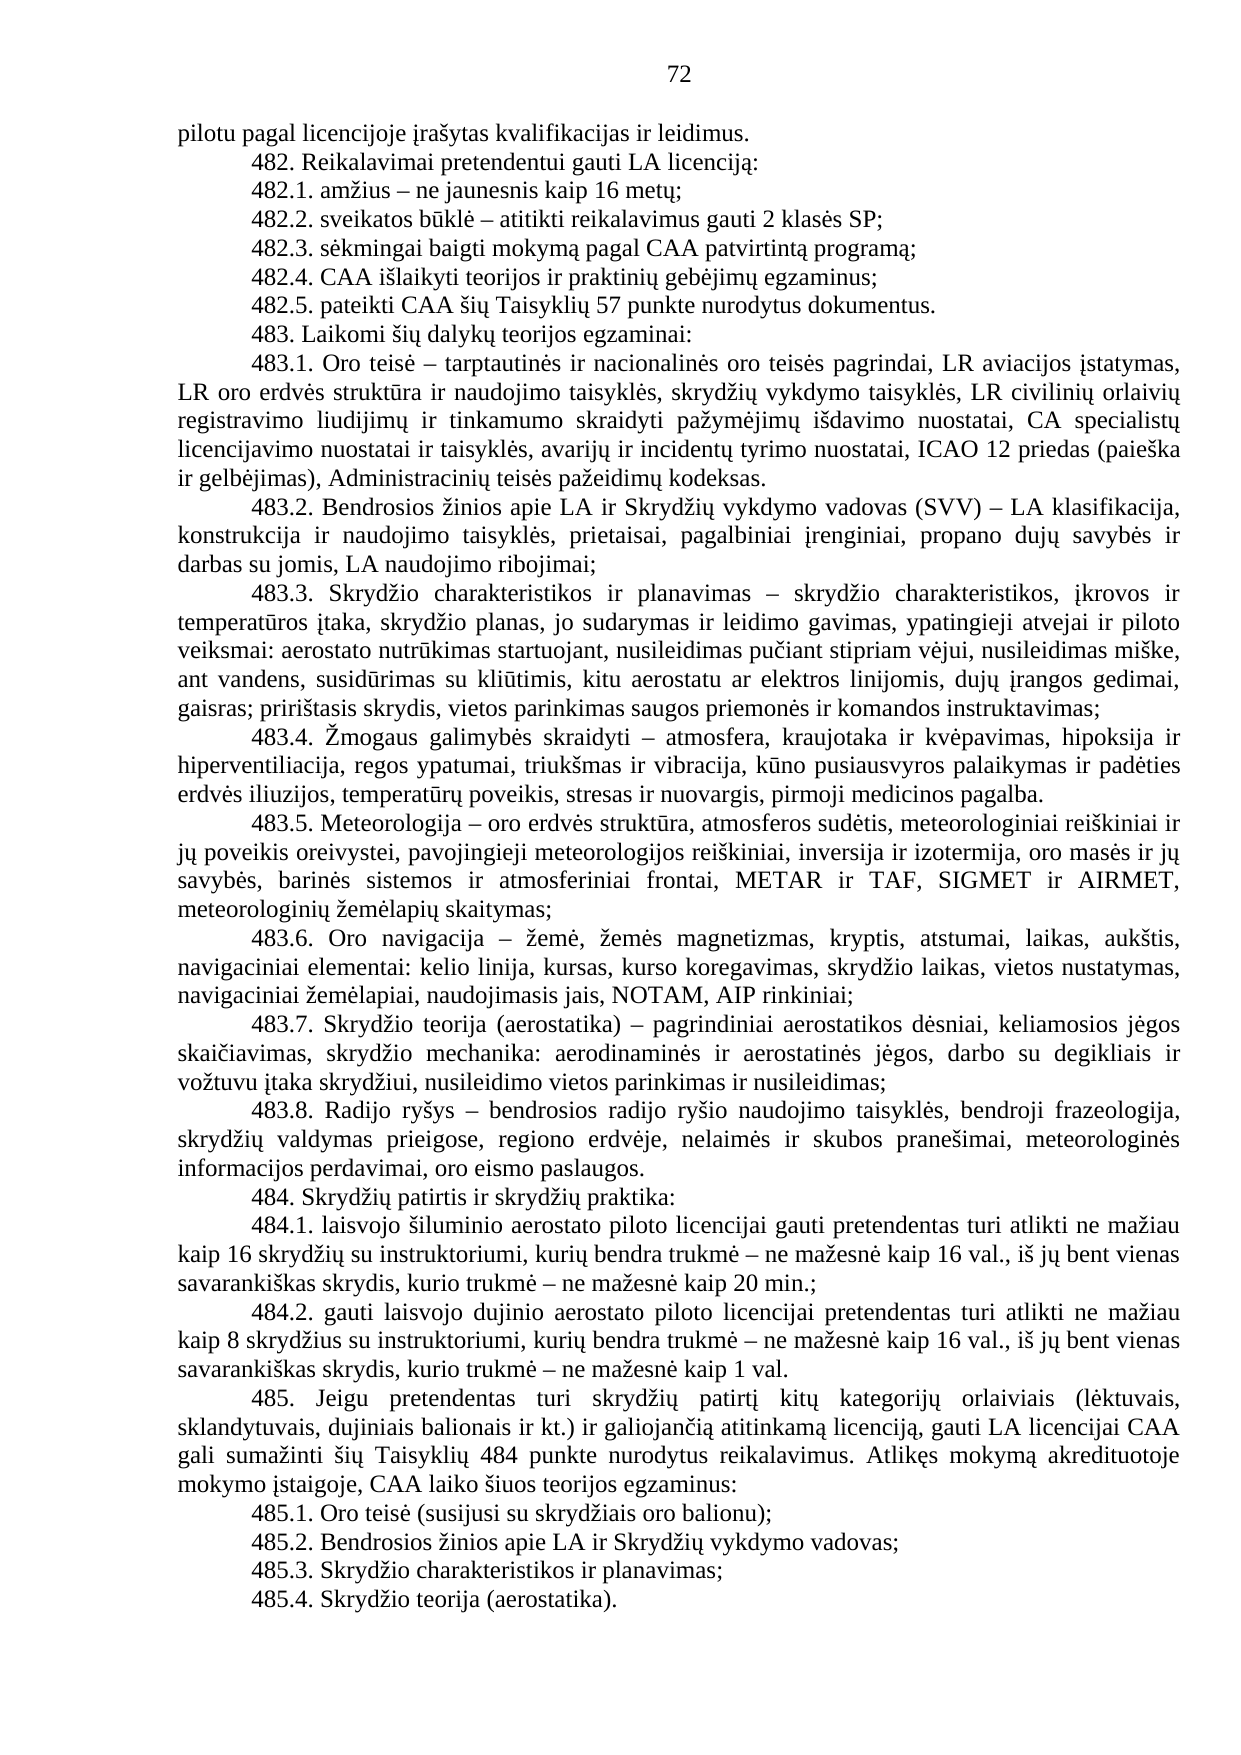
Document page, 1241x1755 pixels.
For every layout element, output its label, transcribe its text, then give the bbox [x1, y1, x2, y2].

text 484.2. gauti laisvojo dujinio aerostato piloto licencijai pretendentas turi atlikti ne mažiau kaip 8 skrydžius su instruktoriumi, kurių bendra trukmė – ne mažesnė kaip 16 val., iš jų bent vienas savarankiškas skrydis, kurio trukmė – ne mažesnė kaip 1 val. [177, 1297, 1181, 1383]
text 485.4. Skrydžio teorija (aerostatika). [177, 1584, 1181, 1613]
text 482.4. CAA išlaikyti teorijos ir praktinių gebėjimų egzaminus; [177, 262, 1181, 291]
text 485.2. Bendrosios žinios apie LA ir Skrydžių vykdymo vadovas; [177, 1527, 1181, 1556]
text 483.5. Meteorologija – oro erdvės struktūra, atmosferos sudėtis, meteorologiniai reiškiniai ir jų poveikis oreivystei, pavojingieji meteorologijos reiškiniai, inversija ir izotermija, oro masės ir jų savybės, barinės sistemos ir atmosferiniai frontai, METAR ir TAF, SIGMET ir AIRMET, meteorologinių žemėlapių skaitymas; [177, 808, 1181, 923]
text 482.5. pateikti CAA šių Taisyklių 57 punkte nurodytus dokumentus. [177, 291, 1181, 319]
text 483.1. Oro teisė – tarptautinės ir nacionalinės oro teisės pagrindai, LR aviacijos įstatymas, LR oro erdvės struktūra ir naudojimo taisyklės, skrydžių vykdymo taisyklės, LR civilinių orlaivių registravimo liudijimų ir tinkamumo skraidyti pažymėjimų išdavimo nuostatai, CA specialistų licencijavimo nuostatai ir taisyklės, avarijų ir incidentų tyrimo nuostatai, ICAO 12 priedas (paieška ir gelbėjimas), Administracinių teisės pažeidimų kodeksas. [177, 348, 1181, 492]
text 483.2. Bendrosios žinios apie LA ir Skrydžių vykdymo vadovas (SVV) – LA klasifikacija, konstrukcija ir naudojimo taisyklės, prietaisai, pagalbiniai įrenginiai, propano dujų savybės ir darbas su jomis, LA naudojimo ribojimai; [177, 492, 1181, 578]
text 483.7. Skrydžio teorija (aerostatika) – pagrindiniai aerostatikos dėsniai, keliamosios jėgos skaičiavimas, skrydžio mechanika: aerodinaminės ir aerostatinės jėgos, darbo su degikliais ir vožtuvu įtaka skrydžiui, nusileidimo vietos parinkimas ir nusileidimas; [177, 1009, 1181, 1096]
text 485.3. Skrydžio charakteristikos ir planavimas; [177, 1556, 1181, 1584]
text 484.1. laisvojo šiluminio aerostato piloto licencijai gauti pretendentas turi atlikti ne mažiau kaip 16 skrydžių su instruktoriumi, kurių bendra trukmė – ne mažesnė kaip 16 val., iš jų bent vienas savarankiškas skrydis, kurio trukmė – ne mažesnė kaip 20 min.; [177, 1211, 1181, 1297]
text 483. Laikomi šių dalykų teorijos egzaminai: [177, 319, 1181, 348]
text 482.2. sveikatos būklė – atitikti reikalavimus gauti 2 klasės SP; [177, 204, 1181, 233]
text 482.3. sėkmingai baigti mokymą pagal CAA patvirtintą programą; [177, 233, 1181, 262]
text 482. Reikalavimai pretendentui gauti LA licenciją: [177, 147, 1181, 176]
text 485.1. Oro teisė (susijusi su skrydžiais oro balionu); [177, 1498, 1181, 1527]
text 483.3. Skrydžio charakteristikos ir planavimas – skrydžio charakteristikos, įkrovos ir temperatūros įtaka, skrydžio planas, jo sudarymas ir leidimo gavimas, ypatingieji atvejai ir piloto veiksmai: aerostato nutrūkimas startuojant, nusileidimas pučiant stipriam vėjui, nusileidimas miške, ant vandens, susidūrimas su kliūtimis, kitu aerostatu ar elektros linijomis, dujų įrangos gedimai, gaisras; pririštasis skrydis, vietos parinkimas saugos priemonės ir komandos instruktavimas; [177, 578, 1181, 722]
text 483.4. Žmogaus galimybės skraidyti – atmosfera, kraujotaka ir kvėpavimas, hipoksija ir hiperventiliacija, regos ypatumai, triukšmas ir vibracija, kūno pusiausvyros palaikymas ir padėties erdvės iliuzijos, temperatūrų poveikis, stresas ir nuovargis, pirmoji medicinos pagalba. [177, 722, 1181, 808]
text 484. Skrydžių patirtis ir skrydžių praktika: [177, 1182, 1181, 1211]
text 485. Jeigu pretendentas turi skrydžių patirtį kitų kategorijų orlaiviais (lėktuvais, sklandytuvais, dujiniais balionais ir kt.) ir galiojančią atitinkamą licenciją, gauti LA licencijai CAA gali sumažinti šių Taisyklių 484 punkte nurodytus reikalavimus. Atlikęs mokymą akredituotoje mokymo įstaigoje, CAA laiko šiuos teorijos egzaminus: [177, 1383, 1181, 1498]
text 482.1. amžius – ne jaunesnis kaip 16 metų; [177, 176, 1181, 204]
text 483.6. Oro navigacija – žemė, žemės magnetizmas, kryptis, atstumai, laikas, aukštis, navigaciniai elementai: kelio linija, kursas, kurso koregavimas, skrydžio laikas, vietos nustatymas, navigaciniai žemėlapiai, naudojimasis jais, NOTAM, AIP rinkiniai; [177, 923, 1181, 1009]
text pilotu pagal licencijoje įrašytas kvalifikacijas ir leidimus. [177, 118, 1181, 147]
text 483.8. Radijo ryšys – bendrosios radijo ryšio naudojimo taisyklės, bendroji frazeologija, skrydžių valdymas prieigose, regiono erdvėje, nelaimės ir skubos pranešimai, meteorologinės informacijos perdavimai, oro eismo paslaugos. [177, 1096, 1181, 1182]
